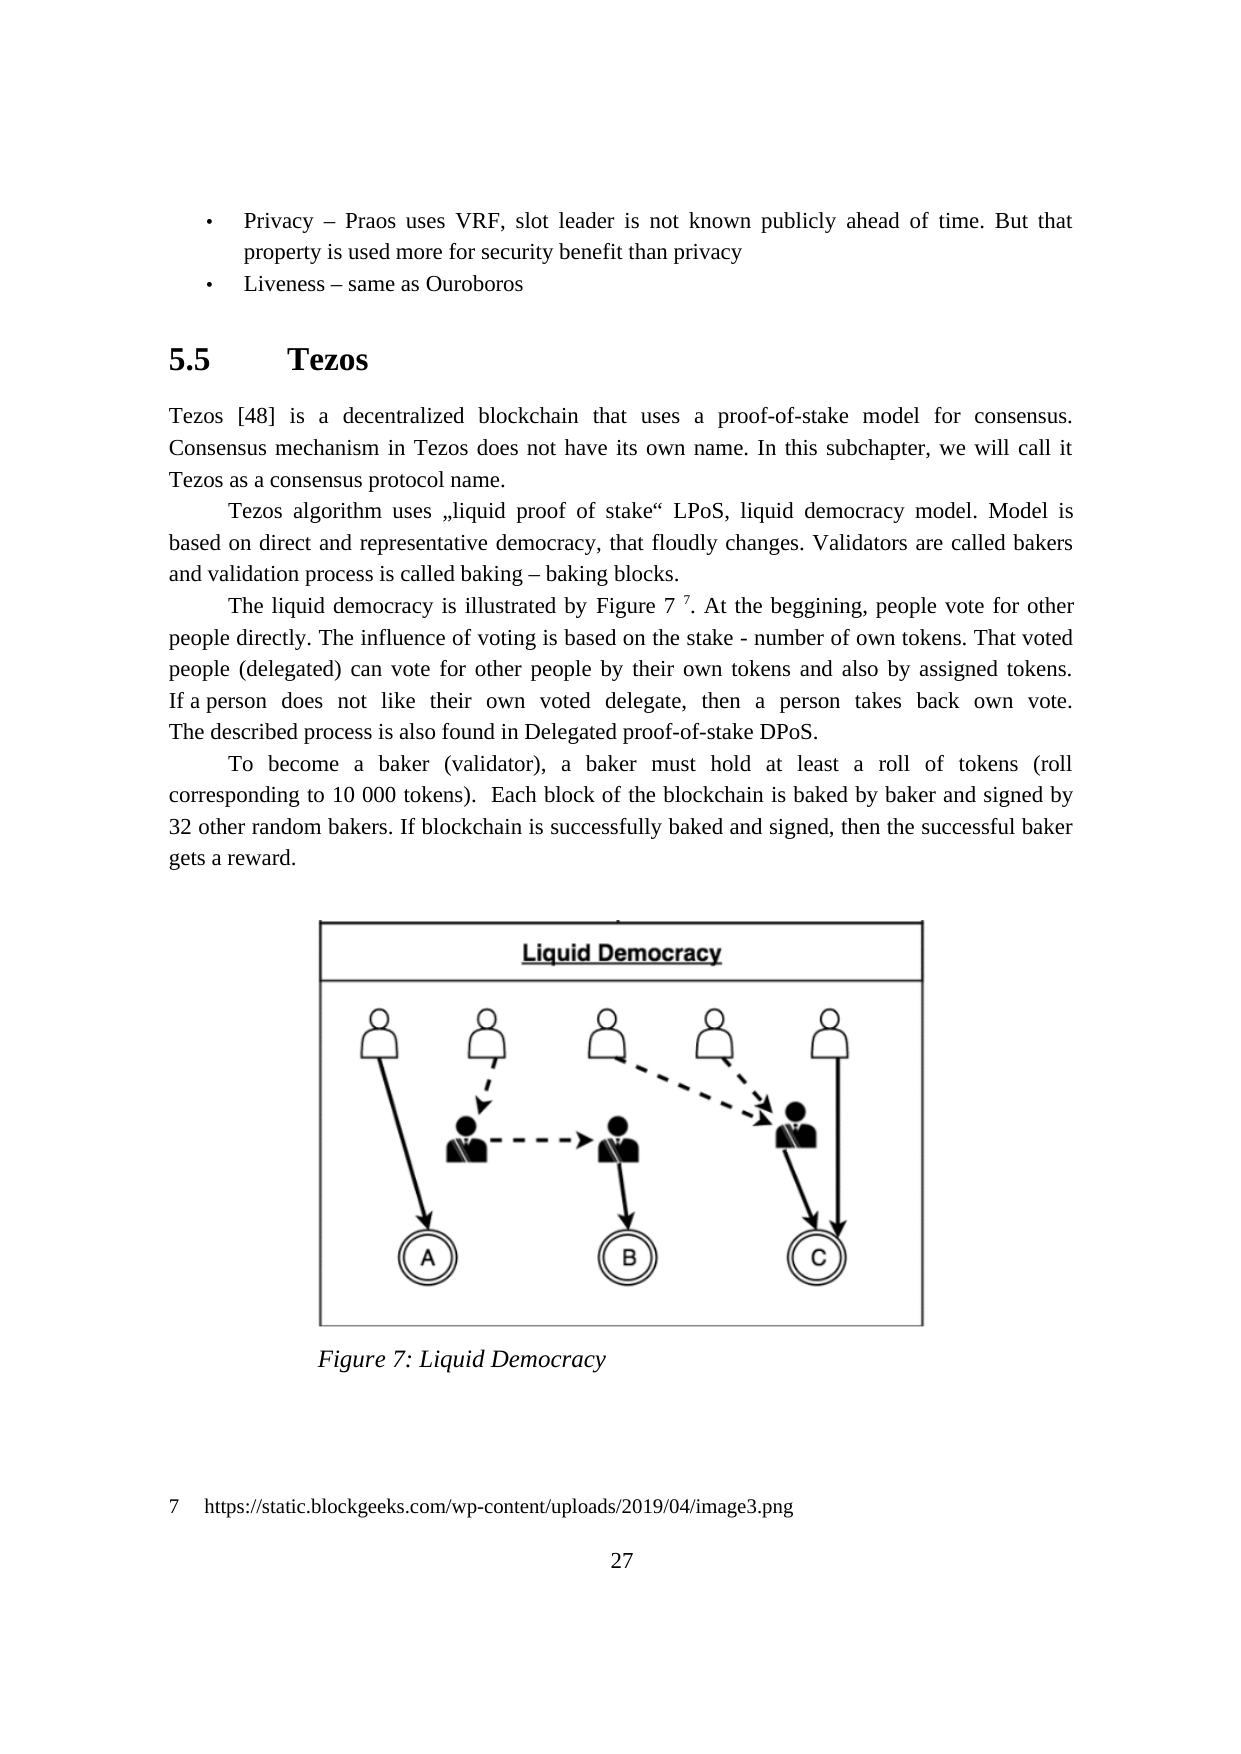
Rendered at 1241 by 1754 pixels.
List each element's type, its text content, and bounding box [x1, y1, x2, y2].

text To become a baker (validator), a baker must hold at least a roll of tokens (roll corresponding to 10 000 tokens). Each block of the blockchain is baked by baker and signed by 32 other random bakers. If blockchain is successfully baked and signed, then the successful baker gets a reward. [169, 750, 1075, 871]
picture [317, 920, 926, 1330]
text https://static.blockgeeks.com/wp-content/uploads/2019/04/image3.png [169, 1494, 1075, 1518]
text The liquid democracy is illustrated by Figure 7 . At the beggining, people vote for other people directly. The influence of voting is based on the stake - number of own tokens. That voted people (delegated) can vote for other people by their own tokens and also by assigned tokens. If a person does not like their own voted delegate, then a person takes back own vote. The described process is also found in Delegated proof-of-stake DPoS. [169, 592, 1075, 744]
text Tezos [48] is a decentralized blockchain that uses a proof-of-stake model for consensus. Consensus mechanism in Tezos does not have its own name. In this subchapter, we will call it Tezos as a consensus protocol name. [169, 403, 1075, 492]
subtitle Tezos [169, 339, 1075, 377]
list Privacy – Praos uses VRF, slot leader is not known publicly ahead of time. But that property is used more for security benefit than privacy [206, 207, 1075, 264]
text Tezos algorithm uses „liquid proof of stake“ LPoS, liquid democracy model. Model is based on direct and representative democracy, that floudly changes. Validators are called bakers and validation process is called baking – baking blocks. [169, 497, 1075, 587]
list Liveness – same as Ouroboros [206, 270, 1075, 296]
text Figure 7: Liquid Democracy [318, 1330, 926, 1373]
